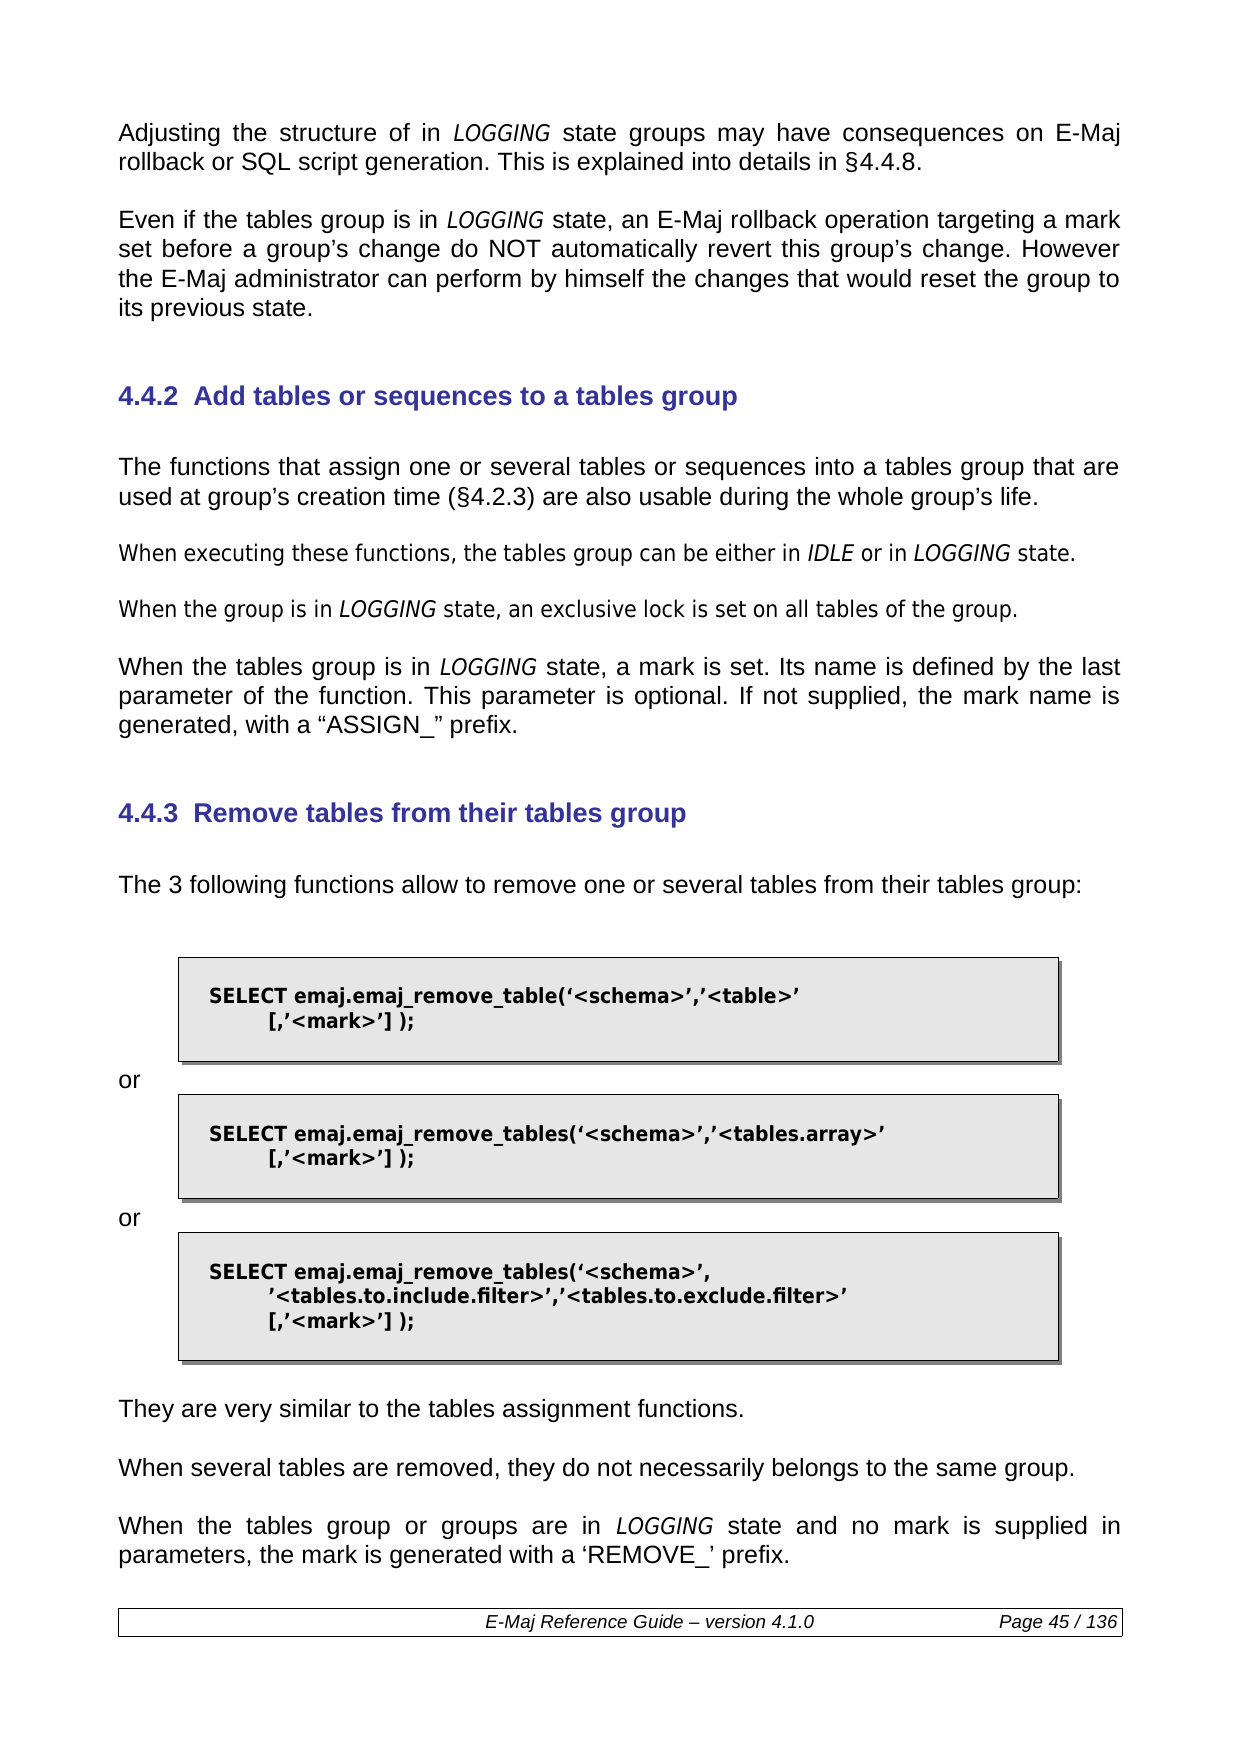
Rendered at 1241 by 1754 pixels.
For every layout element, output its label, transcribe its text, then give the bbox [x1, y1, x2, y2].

text When several tables are removed, they do not necessarily belongs to the same group. [118, 1452, 1122, 1481]
text When the tables group is in LOGGING state, a mark is set. Its name is defined by the last parameter of the function. This parameter is optional. If not supplied, the mark name is generated, with a “ASSIGN_” prefix. [118, 652, 1122, 739]
text ’<tables.to.include.filter>’,’<tables.to.exclude.filter>’ [179, 1281, 1058, 1306]
text [,’<mark>’] ); [179, 1006, 1058, 1030]
text SELECT emaj.emaj_remove_tables(‘<schema>’,’<tables.array>’ [179, 1119, 1058, 1143]
text or [118, 1065, 1122, 1094]
subtitle Remove tables from their tables group [118, 797, 1122, 828]
text The 3 following functions allow to remove one or several tables from their tables group: [118, 869, 1122, 898]
text SELECT emaj.emaj_remove_tables(‘<schema>’, [179, 1257, 1058, 1281]
text [,’<mark>’] ); [179, 1143, 1058, 1168]
text The functions that assign one or several tables or sequences into a tables group that are used at group’s creation time (§4.2.3) are also usable during the whole group’s life. [118, 452, 1122, 510]
text When the group is in LOGGING state, an exclusive lock is set on all tables of the group. [118, 596, 1122, 622]
text Adjusting the structure of in LOGGING state groups may have consequences on E-Maj rollback or SQL script generation. This is explained into details in §4.4.8. [118, 118, 1122, 176]
text Even if the tables group is in LOGGING state, an E-Maj rollback operation targeting a mark set before a group’s change do NOT automatically revert this group’s change. However the E-Maj administrator can perform by himself the changes that would reset the group to its previous state. [118, 205, 1122, 322]
text or [118, 1203, 1122, 1232]
text When executing these functions, the tables group can be either in IDLE or in LOGGING state. [118, 539, 1122, 566]
text When the tables group or groups are in LOGGING state and no mark is supplied in parameters, the mark is generated with a ‘REMOVE_’ prefix. [118, 1511, 1122, 1569]
text [,’<mark>’] ); [179, 1306, 1058, 1330]
text SELECT emaj.emaj_remove_table(‘<schema>’,’<table>’ [179, 981, 1058, 1006]
text They are very similar to the tables assignment functions. [118, 1394, 1122, 1423]
subtitle Add tables or sequences to a tables group [118, 380, 1122, 411]
